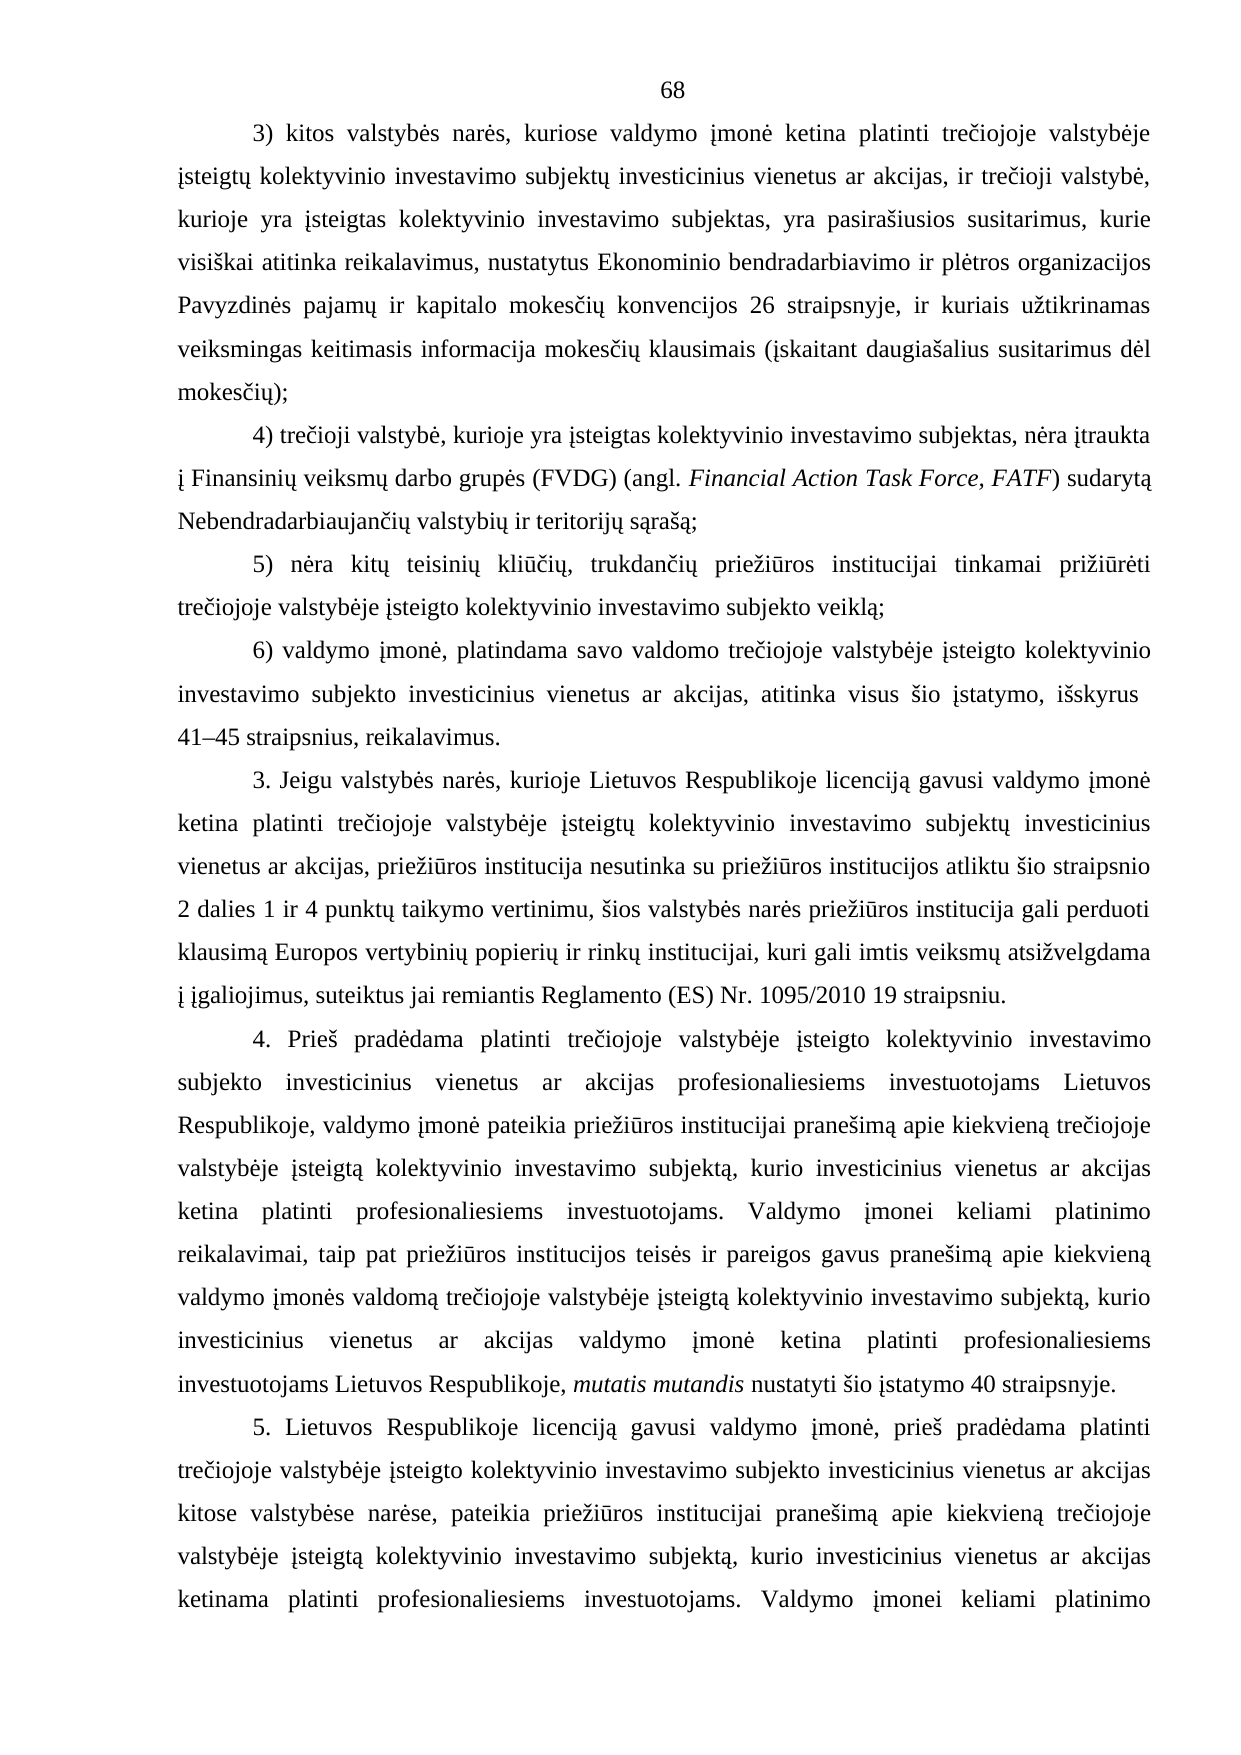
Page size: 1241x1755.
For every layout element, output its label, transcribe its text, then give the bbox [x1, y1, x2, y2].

text 4. Prieš pradėdama platinti trečiojoje valstybėje įsteigto kolektyvinio investavimo subjekto investicinius vienetus ar akcijas profesionaliesiems investuotojams Lietuvos Respublikoje, valdymo įmonė pateikia priežiūros institucijai pranešimą apie kiekvieną trečiojoje valstybėje įsteigtą kolektyvinio investavimo subjektą, kurio investicinius vienetus ar akcijas ketina platinti profesionaliesiems investuotojams. Valdymo įmonei keliami platinimo reikalavimai, taip pat priežiūros institucijos teisės ir pareigos gavus pranešimą apie kiekvieną valdymo įmonės valdomą trečiojoje valstybėje įsteigtą kolektyvinio investavimo subjektą, kurio investicinius vienetus ar akcijas valdymo įmonė ketina platinti profesionaliesiems investuotojams Lietuvos Respublikoje, mutatis mutandis nustatyti šio įstatymo 40 straipsnyje. [177, 1024, 1152, 1397]
text 5. Lietuvos Respublikoje licenciją gavusi valdymo įmonė, prieš pradėdama platinti trečiojoje valstybėje įsteigto kolektyvinio investavimo subjekto investicinius vienetus ar akcijas kitose valstybėse narėse, pateikia priežiūros institucijai pranešimą apie kiekvieną trečiojoje valstybėje įsteigtą kolektyvinio investavimo subjektą, kurio investicinius vienetus ar akcijas ketinama platinti profesionaliesiems investuotojams. Valdymo įmonei keliami platinimo [177, 1412, 1152, 1613]
text 3. Jeigu valstybės narės, kurioje Lietuvos Respublikoje licenciją gavusi valdymo įmonė ketina platinti trečiojoje valstybėje įsteigtų kolektyvinio investavimo subjektų investicinius vienetus ar akcijas, priežiūros institucija nesutinka su priežiūros institucijos atliktu šio straipsnio 2 dalies 1 ir 4 punktų taikymo vertinimu, šios valstybės narės priežiūros institucija gali perduoti klausimą Europos vertybinių popierių ir rinkų institucijai, kuri gali imtis veiksmų atsižvelgdama į įgaliojimus, suteiktus jai remiantis Reglamento (ES) Nr. 1095/2010 19 straipsniu. [177, 765, 1152, 1009]
text 6) valdymo įmonė, platindama savo valdomo trečiojoje valstybėje įsteigto kolektyvinio investavimo subjekto investicinius vienetus ar akcijas, atitinka visus šio įstatymo, išskyrus 41–45 straipsnius, reikalavimus. [177, 636, 1152, 751]
text 4) trečioji valstybė, kurioje yra įsteigtas kolektyvinio investavimo subjektas, nėra įtraukta į Finansinių veiksmų darbo grupės (FVDG) (angl. Financial Action Task Force, FATF) sudarytą Nebendradarbiaujančių valstybių ir teritorijų sąrašą; [177, 420, 1152, 535]
text 3) kitos valstybės narės, kuriose valdymo įmonė ketina platinti trečiojoje valstybėje įsteigtų kolektyvinio investavimo subjektų investicinius vienetus ar akcijas, ir trečioji valstybė, kurioje yra įsteigtas kolektyvinio investavimo subjektas, yra pasirašiusios susitarimus, kurie visiškai atitinka reikalavimus, nustatytus Ekonominio bendradarbiavimo ir plėtros organizacijos Pavyzdinės pajamų ir kapitalo mokesčių konvencijos 26 straipsnyje, ir kuriais užtikrinamas veiksmingas keitimasis informacija mokesčių klausimais (įskaitant daugiašalius susitarimus dėl mokesčių); [177, 118, 1152, 406]
text 5) nėra kitų teisinių kliūčių, trukdančių priežiūros institucijai tinkamai prižiūrėti trečiojoje valstybėje įsteigto kolektyvinio investavimo subjekto veiklą; [177, 549, 1152, 621]
